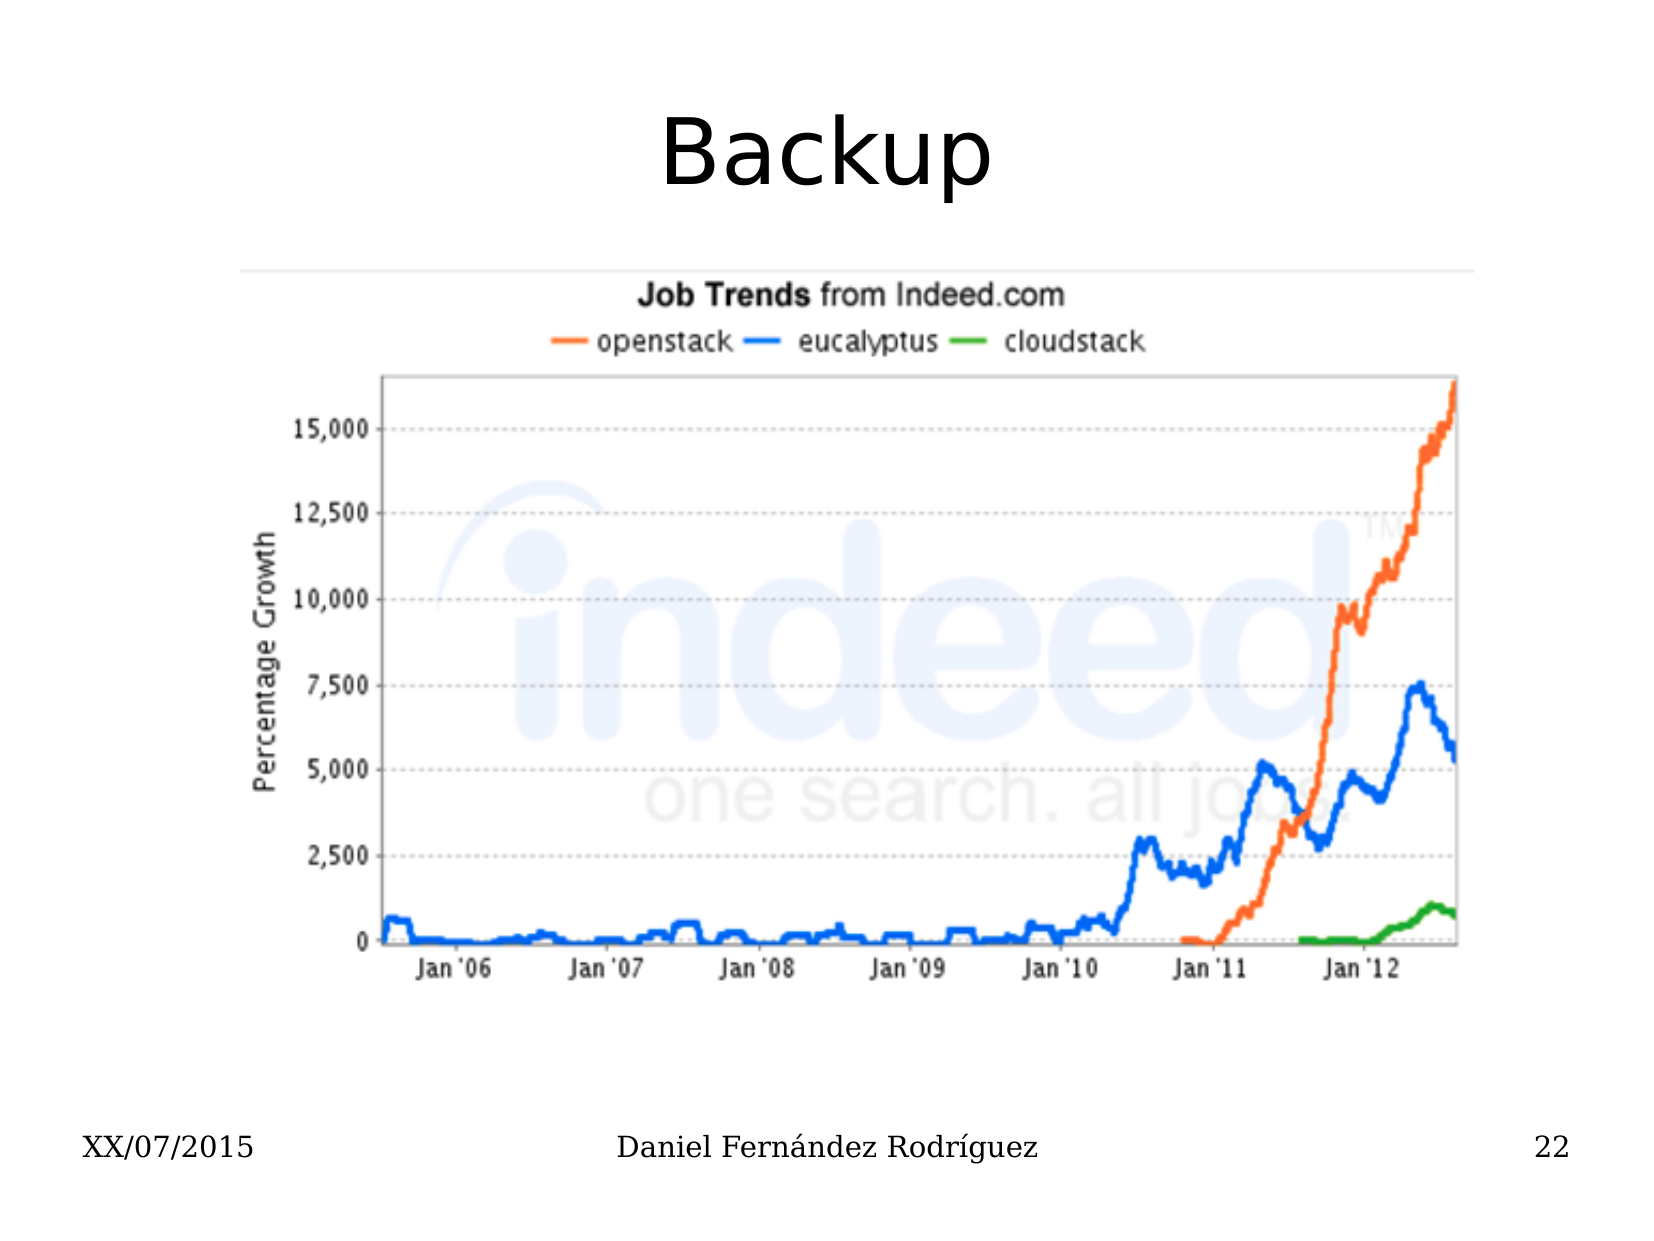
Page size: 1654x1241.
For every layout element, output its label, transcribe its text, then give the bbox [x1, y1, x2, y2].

picture [236, 266, 1479, 1063]
title Backup [82, 49, 1571, 257]
